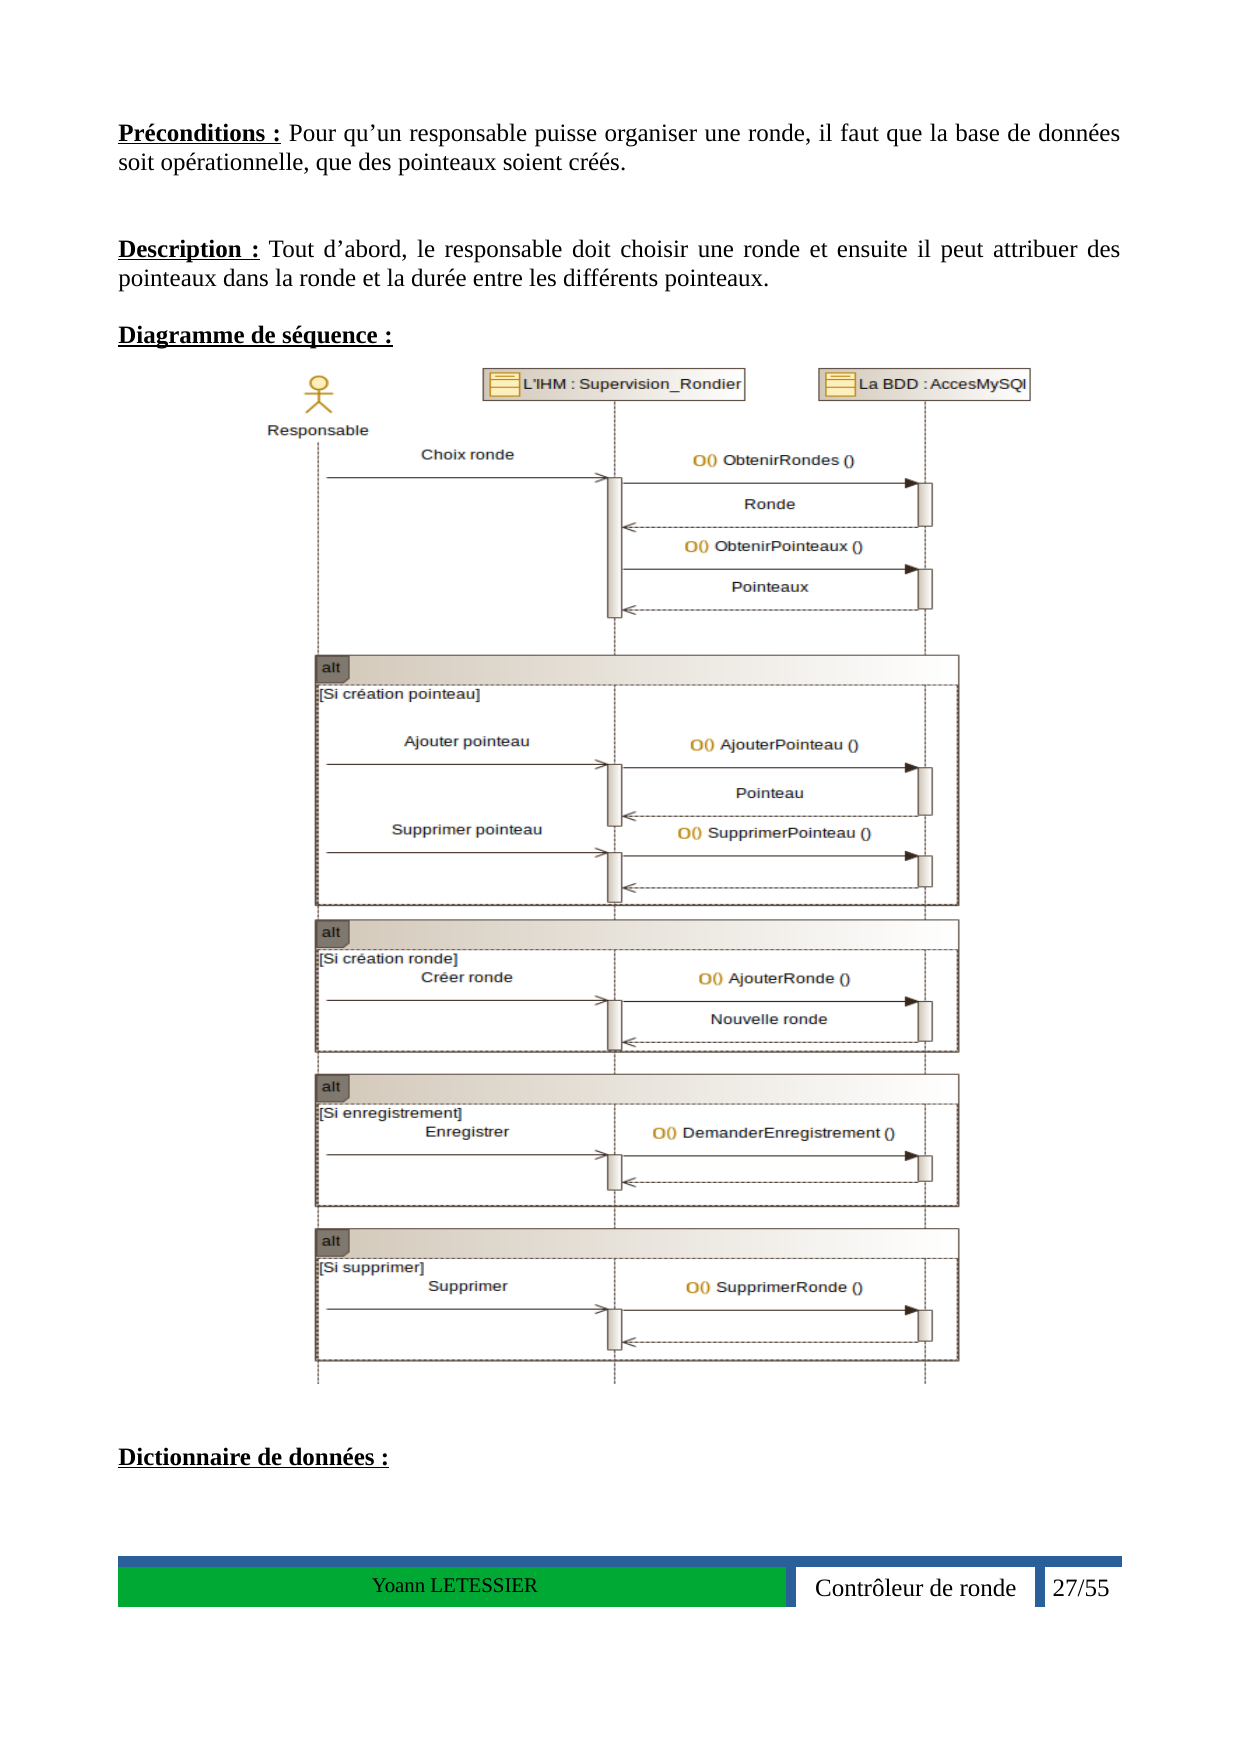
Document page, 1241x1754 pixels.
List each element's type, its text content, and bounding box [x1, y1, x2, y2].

text Dictionnaire de données : [118, 1442, 1122, 1471]
text Description : Tout d’abord, le responsable doit choisir une ronde et ensuite il peut attribuer des pointeaux dans la ronde et la durée entre les différents pointeaux. [118, 234, 1122, 291]
text Diagramme de séquence : [118, 320, 1122, 349]
picture [217, 357, 1045, 1384]
text Préconditions : Pour qu’un responsable puisse organiser une ronde, il faut que la base de données soit opérationnelle, que des pointeaux soient créés. [118, 118, 1122, 176]
